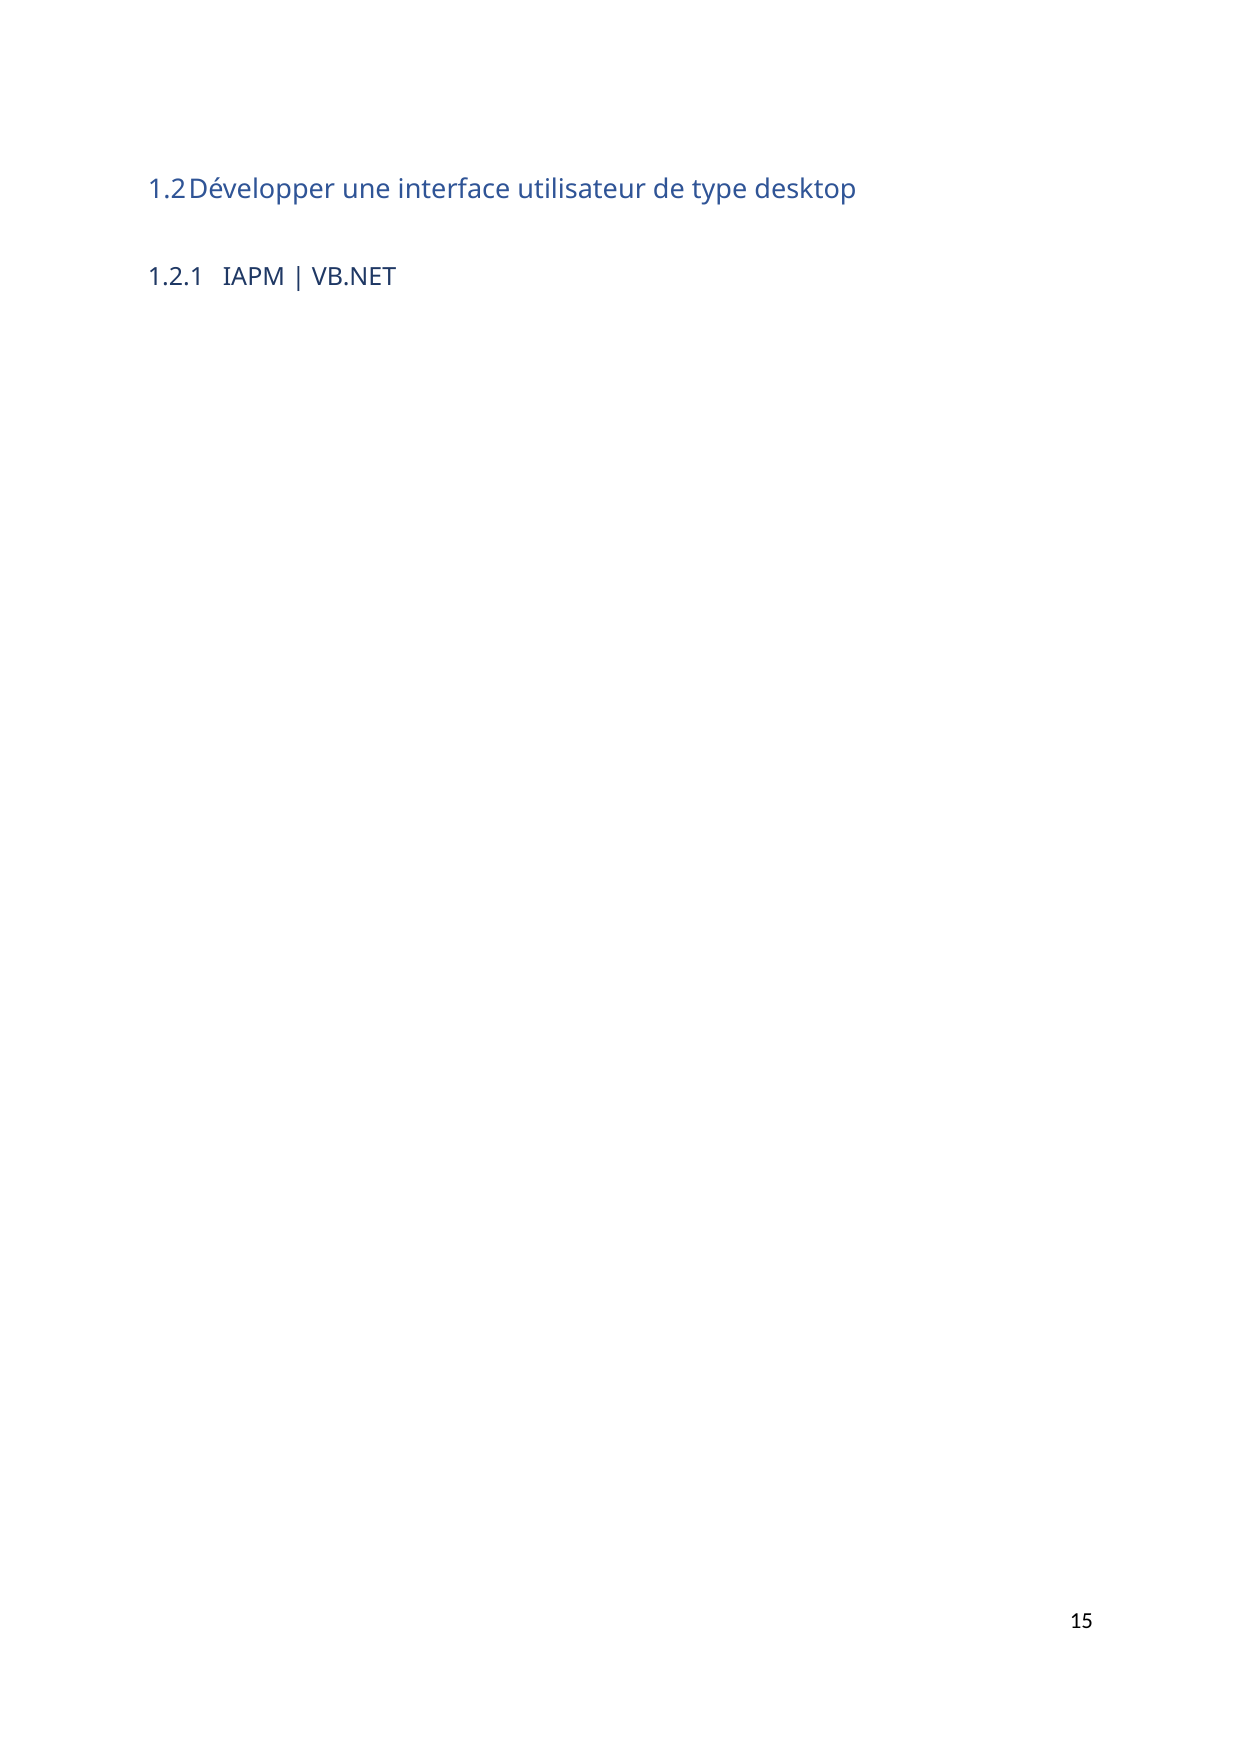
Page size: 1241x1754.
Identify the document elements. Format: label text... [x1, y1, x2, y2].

list IAPM | VB.NET [148, 259, 1093, 293]
list Développer une interface utilisateur de type desktop [148, 170, 1093, 207]
